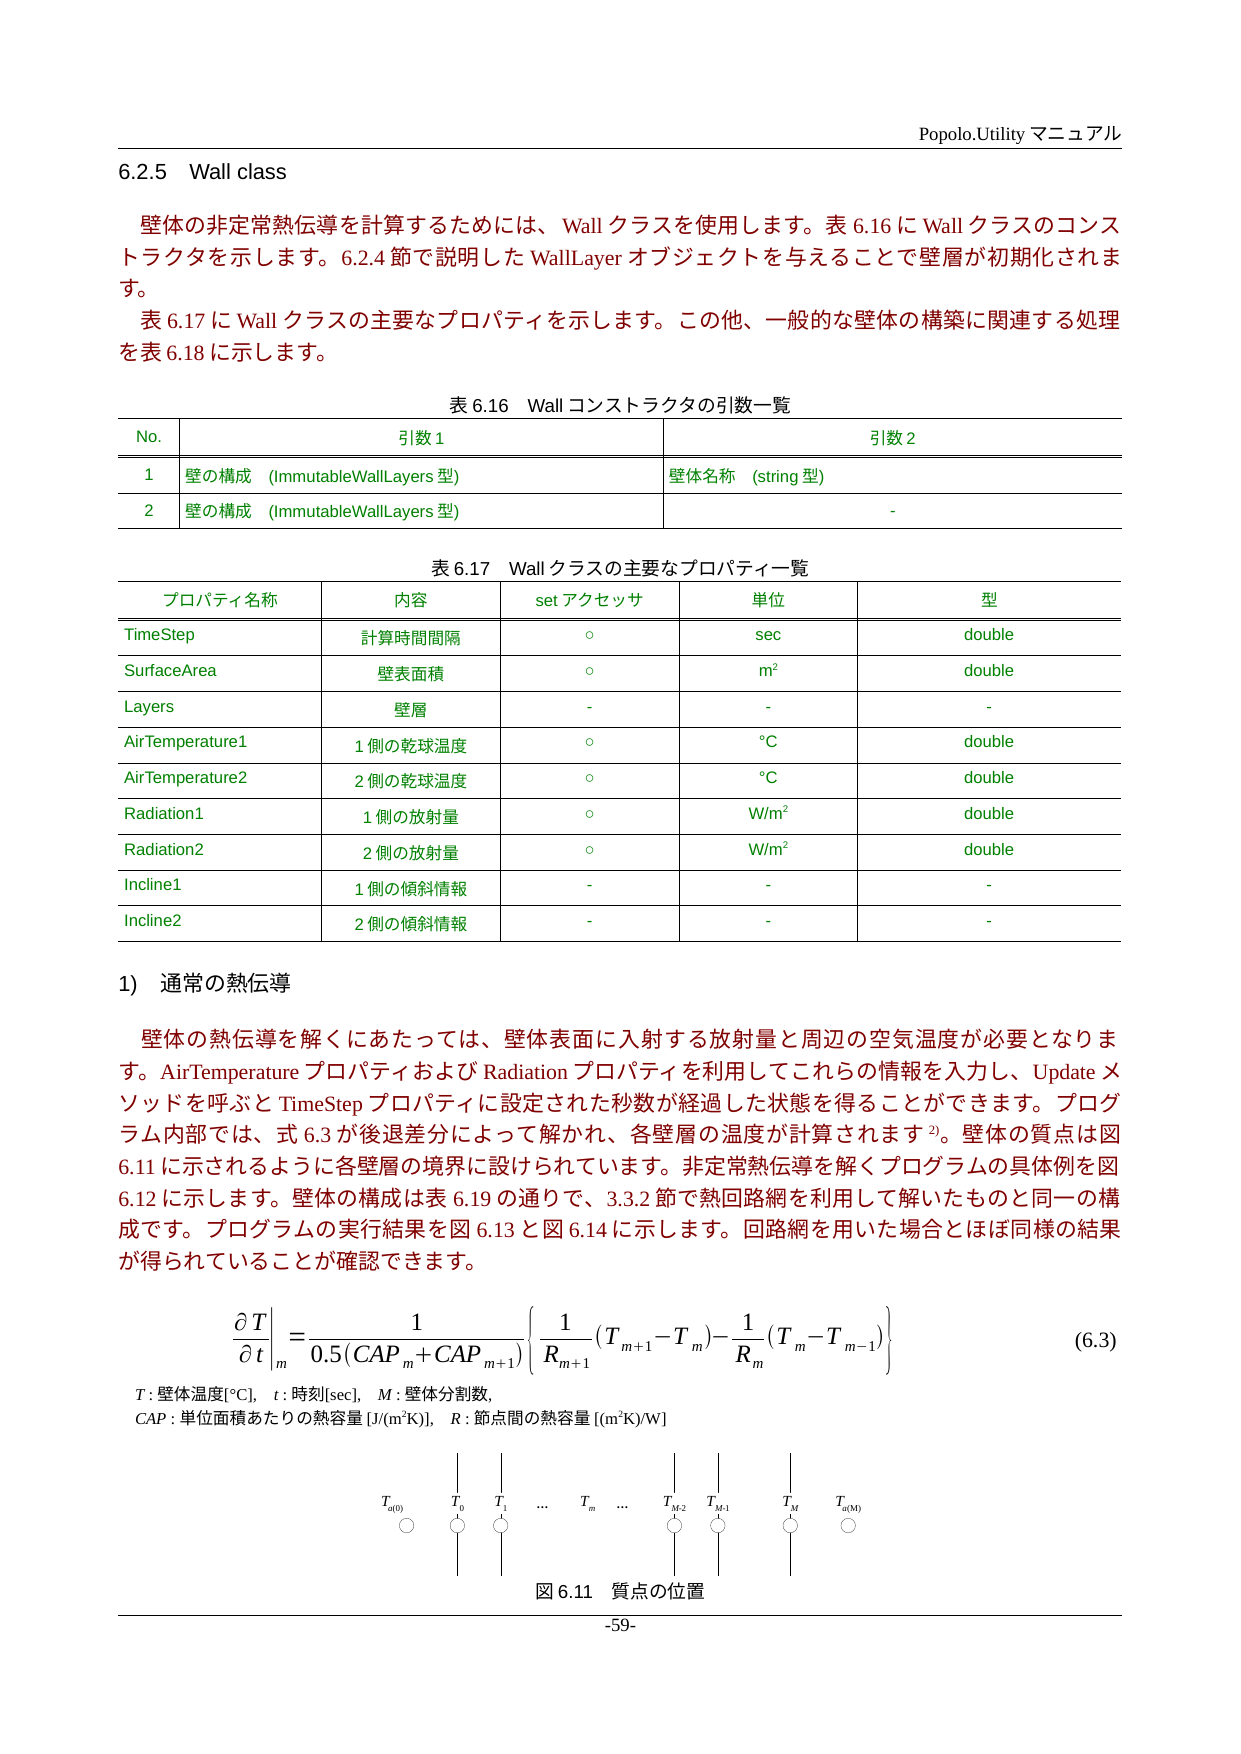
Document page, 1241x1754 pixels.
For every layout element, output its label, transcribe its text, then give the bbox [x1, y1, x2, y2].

table_cell 計算時間間隔 [322, 621, 500, 655]
table_cell - [858, 871, 1121, 905]
table_cell double [858, 764, 1121, 798]
table_cell AirTemperature2 [118, 764, 321, 798]
text 表6.17にWallクラスの主要なプロパティを示します。この他、一般的な壁体の構築に関連する処理を表6.18に示します。 [118, 303, 1122, 366]
table_cell W/m2 [680, 835, 857, 870]
table_cell AirTemperature1 [118, 728, 321, 762]
table_header プロパティ名称 [118, 582, 321, 617]
text 表6.17 Wallクラスの主要なプロパティ一覧 [118, 553, 1122, 581]
table_cell 1側の傾斜情報 [322, 871, 500, 905]
table_cell ○ [501, 835, 679, 870]
table_header 引数2 [664, 419, 1122, 454]
table_cell double [858, 799, 1121, 834]
table_cell ○ [501, 799, 679, 834]
table_header No. [118, 419, 179, 454]
table_cell double [858, 621, 1121, 655]
table_header [118, 1300, 1010, 1381]
table_cell - [680, 906, 857, 941]
table_cell ○ [501, 656, 679, 691]
table_cell 2側の乾球温度 [322, 764, 500, 798]
table_cell m2 [680, 656, 857, 691]
table_header (6.3) [1010, 1300, 1122, 1381]
table_cell 壁層 [322, 692, 500, 727]
table_cell 2側の傾斜情報 [322, 906, 500, 941]
table_cell °C [680, 728, 857, 762]
table_cell Radiation1 [118, 799, 321, 834]
table_cell - [858, 692, 1121, 727]
table_cell Layers [118, 692, 321, 727]
table_cell 1側の乾球温度 [322, 728, 500, 762]
table_cell - [680, 871, 857, 905]
table_cell - [501, 906, 679, 941]
table_cell - [664, 494, 1122, 528]
table_cell - [680, 692, 857, 727]
table_header 引数1 [180, 419, 663, 454]
table_cell Incline2 [118, 906, 321, 941]
table_header 型 [858, 582, 1121, 617]
table_cell - [501, 692, 679, 727]
table_cell 1側の放射量 [322, 799, 500, 834]
table_cell double [858, 835, 1121, 870]
table_header 内容 [322, 582, 500, 617]
table_cell 壁の構成 (ImmutableWallLayers型) [180, 494, 663, 528]
subtitle 通常の熱伝導 [118, 966, 1122, 998]
table_cell ○ [501, 621, 679, 655]
text CAP : 単位面積あたりの熱容量 [J/(m2K)], R : 節点間の熱容量 [(m2K)/W] [118, 1405, 1122, 1429]
text 表6.16 Wallコンストラクタの引数一覧 [118, 391, 1122, 418]
table_cell ○ [501, 728, 679, 762]
table_cell SurfaceArea [118, 656, 321, 691]
table_cell - [501, 871, 679, 905]
table_cell double [858, 728, 1121, 762]
table_cell ○ [501, 764, 679, 798]
table_cell Incline1 [118, 871, 321, 905]
table_cell 壁表面積 [322, 656, 500, 691]
table_cell °C [680, 764, 857, 798]
table_header setアクセッサ [501, 582, 679, 617]
table_cell W/m2 [680, 799, 857, 834]
table_cell - [858, 906, 1121, 941]
table_cell TimeStep [118, 621, 321, 655]
table_cell 1 [118, 458, 179, 492]
table_cell double [858, 656, 1121, 691]
text 壁体の非定常熱伝導を計算するためには、Wallクラスを使用します。表6.16にWallクラスのコンストラクタを示します。6.2.4節で説明したWallLayerオブジェクトを与えることで壁層が初期化されます。 [118, 208, 1122, 303]
table_header 単位 [680, 582, 857, 617]
text 図6.11 質点の位置 [118, 1453, 1122, 1603]
table_cell 壁の構成 (ImmutableWallLayers型) [180, 458, 663, 492]
table_cell 2 [118, 494, 179, 528]
table_cell Radiation2 [118, 835, 321, 870]
text 壁体の熱伝導を解くにあたっては、壁体表面に入射する放射量と周辺の空気温度が必要となります。AirTemperatureプロパティおよびRadiationプロパティを利用してこれらの情報を入力し、Updateメソッドを呼ぶとTimeStepプロパティに設定された秒数が経過した状態を得ることができます。プログラム内部では、式6.3が後退差分によって解かれ、各壁層の温度が計算されます2)。壁体の質点は図6.11に示されるように各壁層の境界に設けられています。非定常熱伝導を解くプログラムの具体例を図6.12に示します。壁体の構成は表6.19の通りで、3.3.2節で熱回路網を利用して解いたものと同一の構成です。プログラムの実行結果を図6.13と図6.14に示します。回路網を用いた場合とほぼ同様の結果が得られていることが確認できます。 [118, 1022, 1122, 1276]
text T : 壁体温度[°C], t : 時刻[sec], M : 壁体分割数, [118, 1381, 1122, 1405]
table_cell 2側の放射量 [322, 835, 500, 870]
subtitle Wall class [118, 159, 1122, 184]
table_cell 壁体名称 (string型) [664, 458, 1122, 492]
table_cell sec [680, 621, 857, 655]
